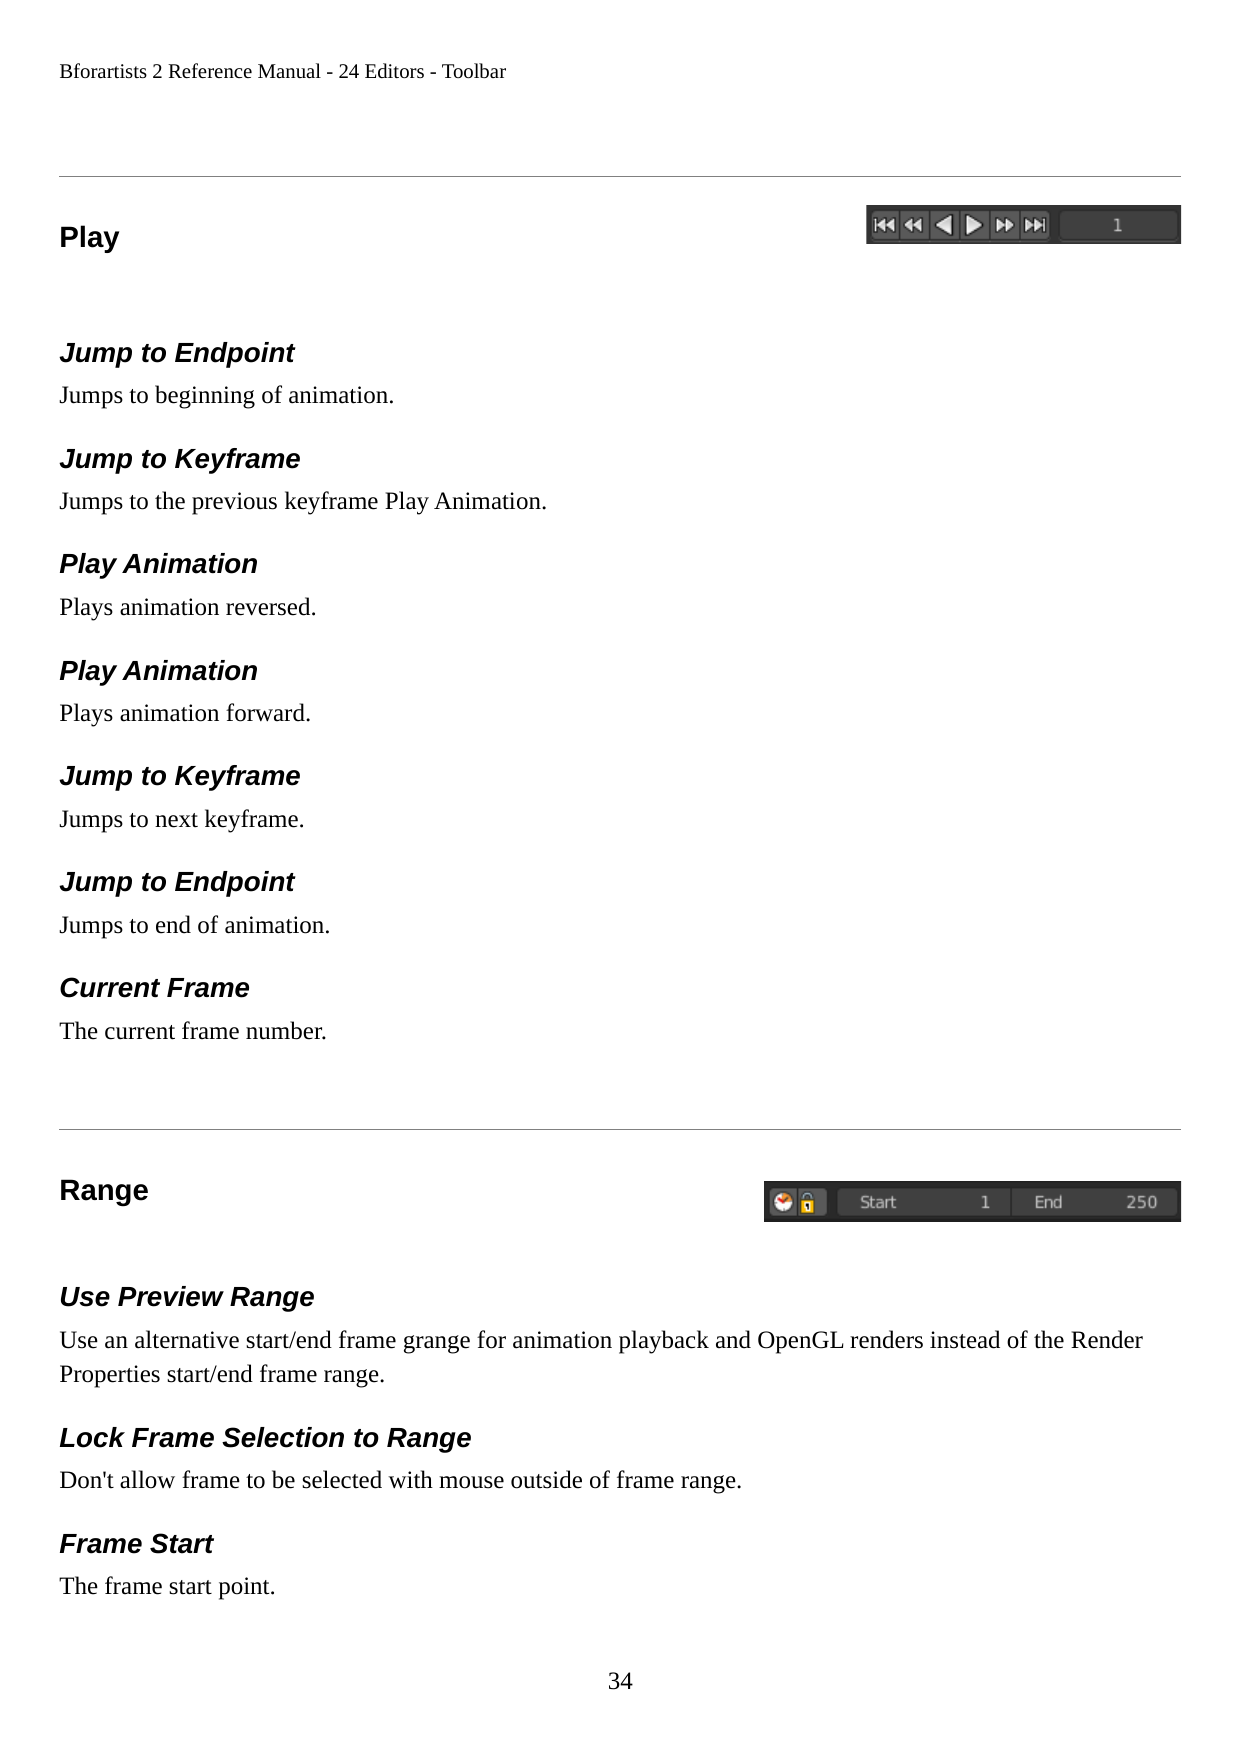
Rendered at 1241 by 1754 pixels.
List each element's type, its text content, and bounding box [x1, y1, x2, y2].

subtitle Jump to Keyframe [59, 760, 1181, 792]
text Jumps to the previous keyframe Play Animation. [59, 486, 1181, 515]
text The current frame number. [59, 1016, 1181, 1045]
picture [866, 205, 1182, 244]
text Don't allow frame to be selected with mouse outside of frame range. [59, 1466, 1181, 1494]
subtitle Jump to Endpoint [59, 336, 1181, 368]
subtitle Lock Frame Selection to Range [59, 1421, 1181, 1453]
subtitle Play Animation [59, 654, 1181, 686]
subtitle Range [59, 1173, 1181, 1207]
text Plays animation reversed. [59, 592, 1181, 621]
text Jumps to next keyframe. [59, 804, 1181, 833]
text Jumps to beginning of animation. [59, 380, 1181, 409]
text The frame start point. [59, 1571, 1181, 1600]
subtitle Current Frame [59, 972, 1181, 1003]
subtitle Play [59, 220, 1181, 254]
subtitle Play Animation [59, 548, 1181, 580]
text Plays animation forward. [59, 698, 1181, 727]
text Jumps to end of animation. [59, 910, 1181, 939]
picture [764, 1181, 1182, 1222]
subtitle Use Preview Range [59, 1281, 1181, 1313]
subtitle Jump to Endpoint [59, 866, 1181, 898]
subtitle Jump to Keyframe [59, 442, 1181, 474]
subtitle Frame Start [59, 1527, 1181, 1559]
text Use an alternative start/end frame grange for animation playback and OpenGL renders instead of the Render Properties start/end frame range. [59, 1325, 1181, 1388]
